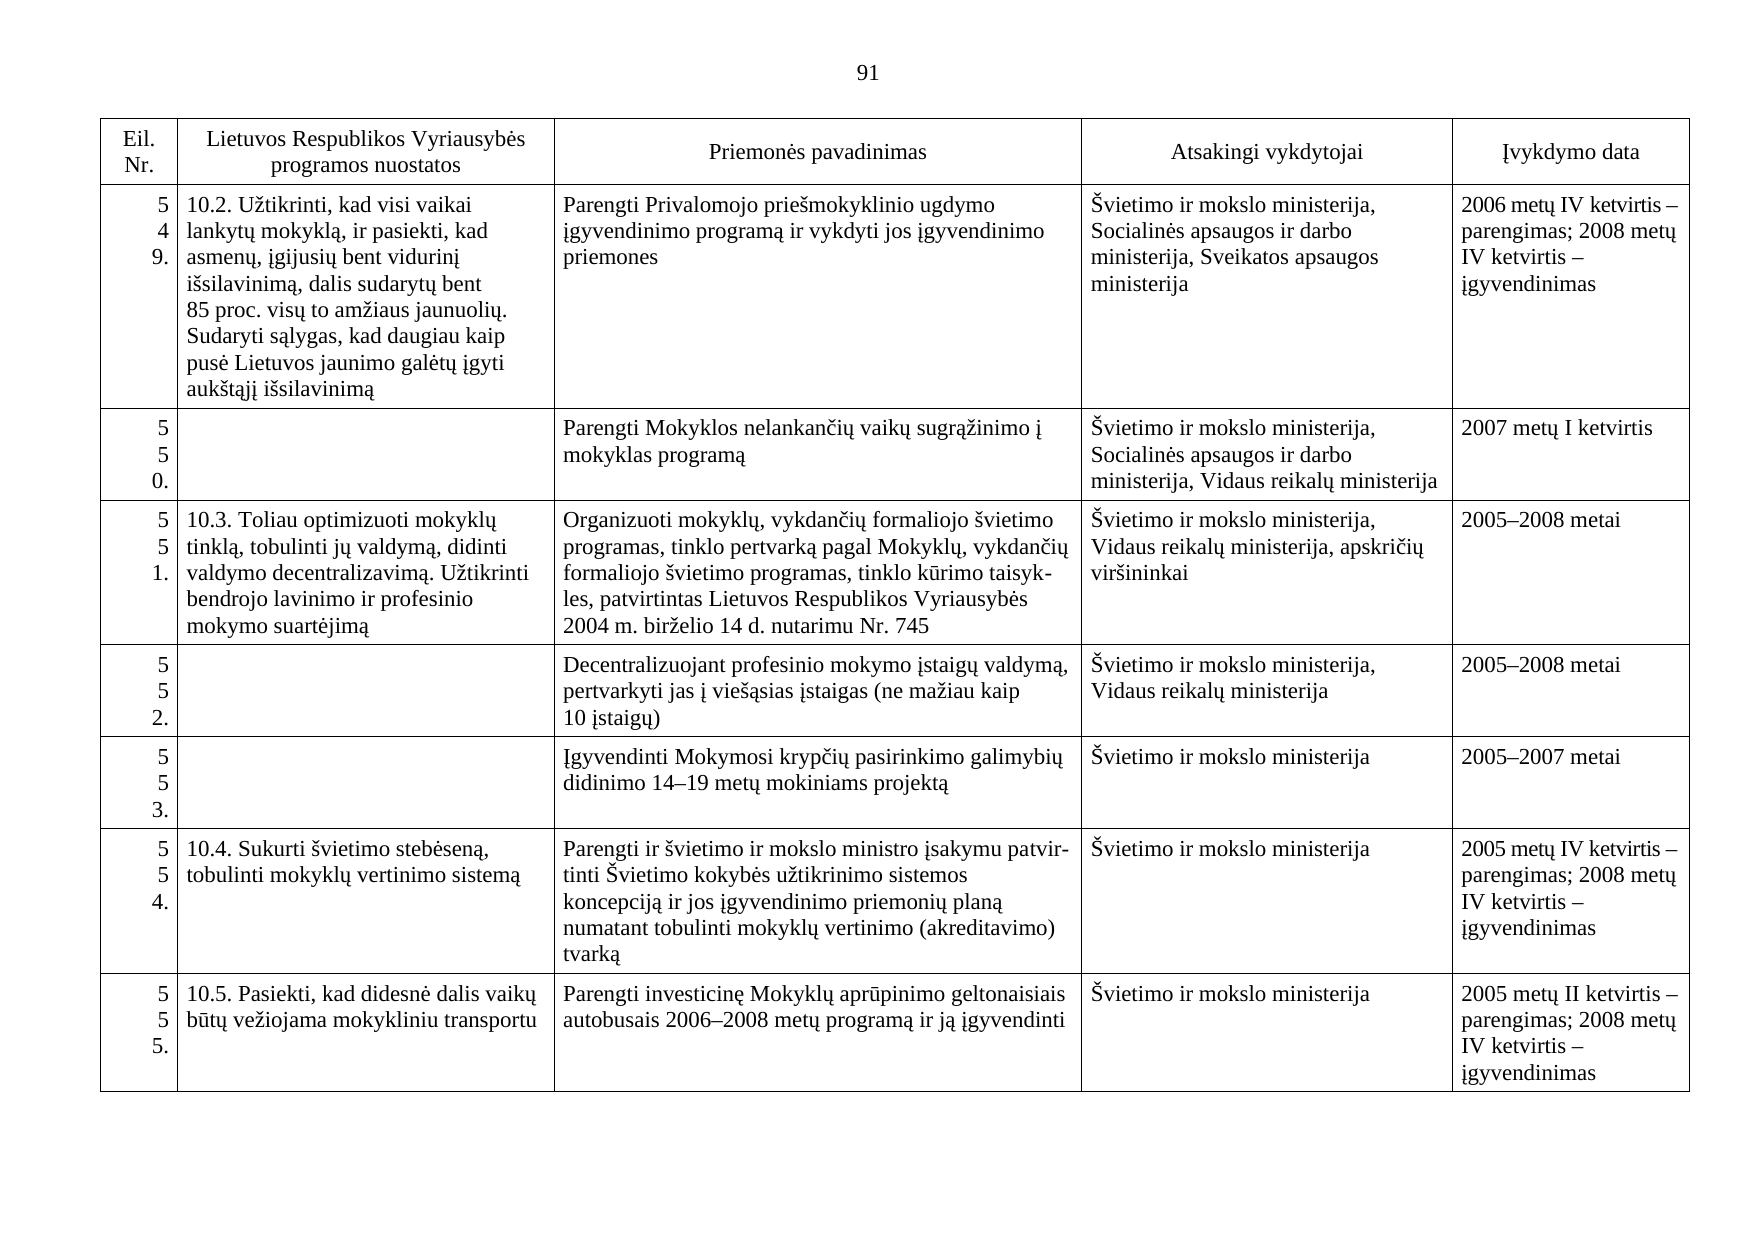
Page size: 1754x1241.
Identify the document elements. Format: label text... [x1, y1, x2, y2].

table_header Lietuvos Respublikos Vyriausybės programos nuostatos [178, 119, 554, 184]
table_cell [101, 501, 177, 644]
table_cell [101, 974, 177, 1091]
table_cell Parengti Mokyklos nelankančių vaikų sugrąžinimo į mokyklas programą [555, 409, 1081, 499]
table_header Priemonės pavadinimas [555, 119, 1081, 184]
table_cell Parengti Privalomojo priešmokyklinio ugdymo įgyvendinimo programą ir vykdyti jos įgyvendinimo priemones [555, 185, 1081, 407]
table_cell 10.5. Pasiekti, kad didesnė dalis vaikų būtų vežiojama mokykliniu transportu [178, 974, 554, 1091]
table_cell Parengti ir švietimo ir mokslo ministro įsakymu pa­tvir­tinti Švietimo kokybės užtikrinimo sistemos koncepciją ir jos įgyvendinimo priemonių planą numatant tobulinti mokyklų vertinimo (akreditavimo) tvarką [555, 829, 1081, 973]
table_cell Švietimo ir mokslo ministerija [1082, 974, 1452, 1091]
table_cell [178, 409, 554, 499]
table_cell [101, 409, 177, 499]
table_cell 10.2. Užtikrinti, kad visi vaikai lankytų mokyklą, ir pasiekti, kad asmenų, įgijusių bent vidurinį išsilavinimą, dalis sudarytų bent 85 proc. visų to amžiaus jaunuolių. Sudaryti sąlygas, kad daugiau kaip pusė Lietuvos jaunimo galėtų įgyti aukštąjį išsilavinimą [178, 185, 554, 407]
table_cell 2005–2008 metai [1453, 645, 1689, 736]
table_cell [178, 645, 554, 736]
table_cell Decentralizuojant profesinio mokymo įstaigų valdymą, pertvarkyti jas į viešąsias įstaigas (ne mažiau kaip 10 įstaigų) [555, 645, 1081, 736]
table_cell [101, 737, 177, 828]
table_cell 10.4. Sukurti švietimo stebėseną, tobulinti mokyklų vertinimo sistemą [178, 829, 554, 973]
table_cell Įgyvendinti Mokymosi krypčių pasirinkimo galimybių didinimo 14–19 metų mokiniams projektą [555, 737, 1081, 828]
table_cell Švietimo ir mokslo ministerija, Socialinės apsaugos ir darbo ministerija, Sveikatos apsaugos ministerija [1082, 185, 1452, 407]
table_cell [101, 185, 177, 407]
table_cell Švietimo ir mokslo ministerija, Vidaus reikalų ministerija [1082, 645, 1452, 736]
table_cell [178, 737, 554, 828]
table_cell [101, 829, 177, 973]
table_header Įvykdymo data [1453, 119, 1689, 184]
table_cell Švietimo ir mokslo ministerija [1082, 737, 1452, 828]
table_cell Parengti investicinę Mokyklų aprūpinimo geltonaisiais autobusais 2006–2008 metų programą ir ją įgyvendinti [555, 974, 1081, 1091]
table_header Eil. Nr. [101, 119, 177, 184]
table_cell 2007 metų I ketvirtis [1453, 409, 1689, 499]
table_cell [101, 645, 177, 736]
table_cell Švietimo ir mokslo ministerija [1082, 829, 1452, 973]
table_cell 10.3. Toliau optimizuoti mokyklų tinklą, tobulinti jų valdymą, didinti valdymo decentralizavimą. Užtikrinti bendrojo lavinimo ir profesinio mokymo suartėjimą [178, 501, 554, 644]
table_cell Organizuoti mokyklų, vykdančių formaliojo švietimo programas, tinklo pertvarką pagal Mokyklų, vykdančių formaliojo švietimo programas, tinklo kūrimo taisyk­les, patvirtintas Lietuvos Respublikos Vyriausybės 2004 m. birželio 14 d. nutarimu Nr. 745 [555, 501, 1081, 644]
table_cell 2006 metų IV ketvirtis – parengimas; 2008 metų IV ketvirtis – įgyvendinimas [1453, 185, 1689, 407]
table_cell 2005 metų II ketvirtis – parengimas; 2008 metų IV ketvirtis – įgyvendinimas [1453, 974, 1689, 1091]
table_cell 2005 metų IV ketvirtis – parengimas; 2008 metų IV ketvirtis – įgyvendinimas [1453, 829, 1689, 973]
table_cell Švietimo ir mokslo ministerija, Socialinės apsaugos ir darbo ministerija, Vidaus reikalų ministerija [1082, 409, 1452, 499]
table_cell 2005–2008 metai [1453, 501, 1689, 644]
table_header Atsakingi vykdytojai [1082, 119, 1452, 184]
table_cell 2005–2007 metai [1453, 737, 1689, 828]
table_cell Švietimo ir mokslo ministerija, Vidaus reikalų ministerija, apskričių viršininkai [1082, 501, 1452, 644]
